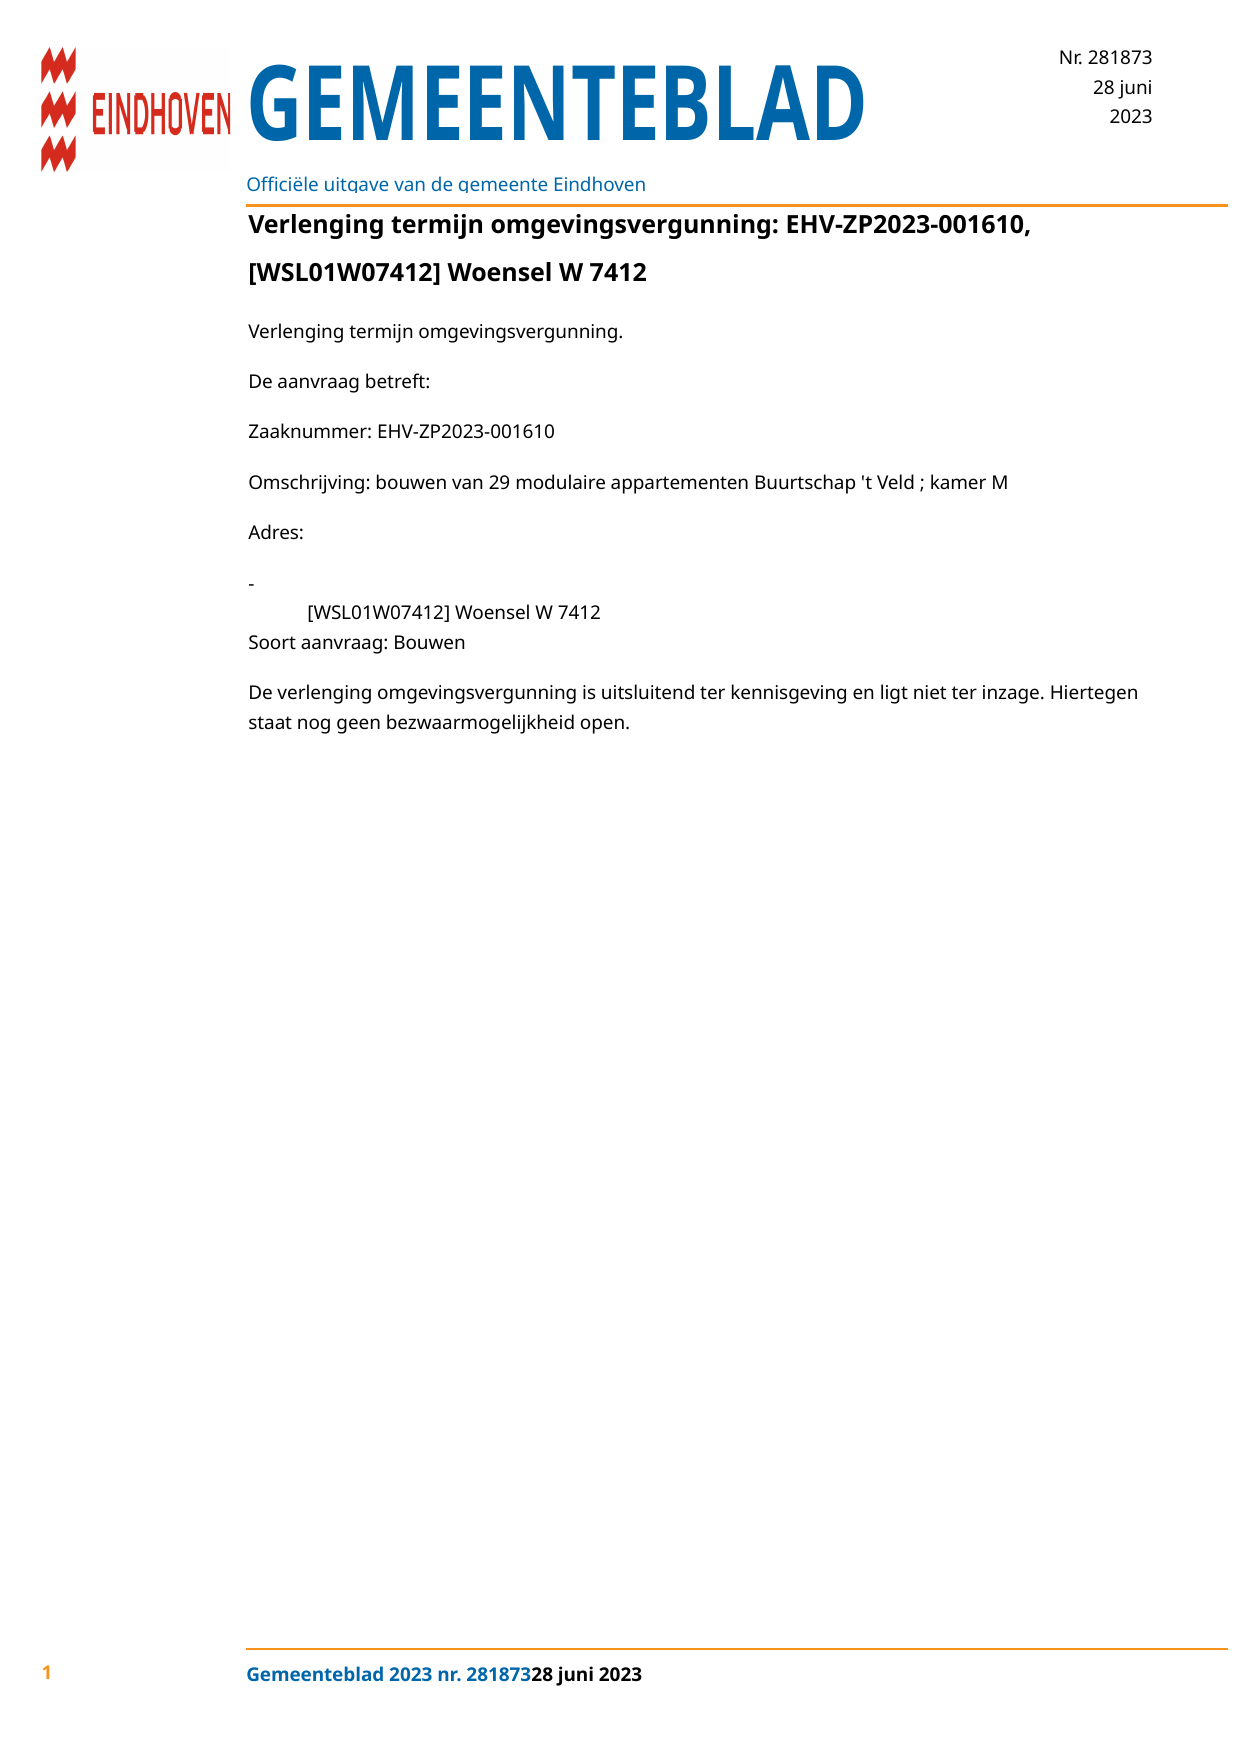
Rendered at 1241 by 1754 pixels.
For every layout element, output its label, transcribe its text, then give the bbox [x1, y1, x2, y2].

text Adres: [248, 519, 1152, 545]
text De aanvraag betreft: [248, 368, 1152, 394]
text Verlenging termijn omgevingsvergunning: EHV-ZP2023-001610, [WSL01W07412] Woensel W 7412 [248, 207, 1152, 288]
text Zaaknummer: EHV-ZP2023-001610 [248, 419, 1152, 444]
picture [41, 47, 231, 172]
text De verlenging omgevingsvergunning is uitsluitend ter kennisgeving en ligt niet ter inzage. Hiertegen staat nog geen bezwaarmogelijkheid open. [248, 679, 1152, 735]
text Soort aanvraag: Bouwen [248, 629, 1152, 655]
text Omschrijving: bouwen van 29 modulaire appartementen Buurtschap 't Veld ; kamer M [248, 469, 1152, 495]
text Verlenging termijn omgevingsvergunning. [248, 318, 1152, 344]
list [WSL01W07412] Woensel W 7412 [248, 599, 1152, 625]
